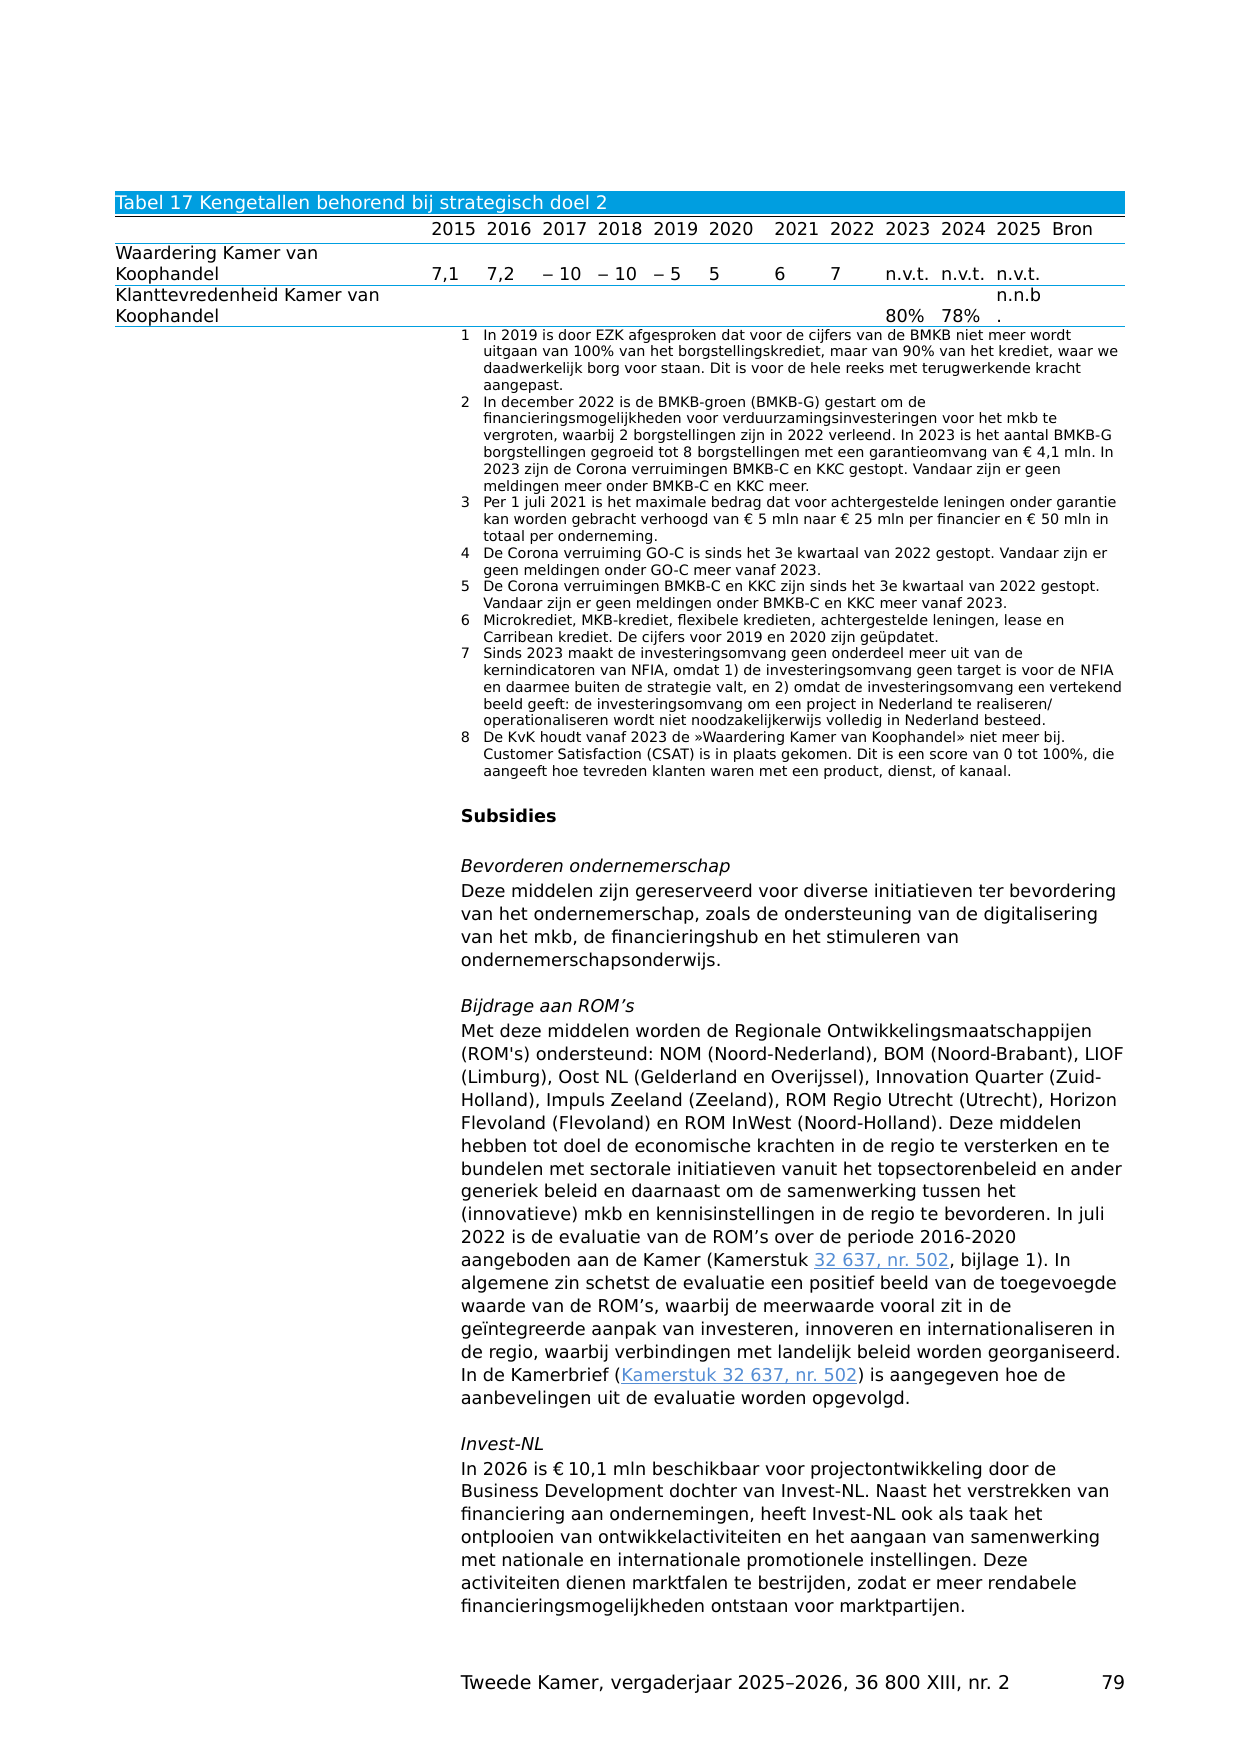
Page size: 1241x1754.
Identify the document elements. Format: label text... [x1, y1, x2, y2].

list In december 2022 is de BMKB-groen (BMKB-G) gestart om de financieringsmogelijkheden voor verduurzamingsinvesteringen voor het mkb te vergroten, waarbij 2 borgstellingen zijn in 2022 verleend. In 2023 is het aantal BMKB-G borgstellingen gegroeid tot 8 borgstellingen met een garantieomvang van € 4,1 mln. In 2023 zijn de Corona verruimingen BMKB-C en KKC gestopt. Vandaar zijn er geen meldingen meer onder BMKB-C en KKC meer. [461, 394, 1125, 494]
table_cell 2018 [595, 217, 650, 243]
table_cell [771, 286, 827, 326]
table_cell 5 [706, 244, 771, 284]
table_cell [595, 286, 650, 326]
text Deze middelen zijn gereserveerd voor diverse initiatieven ter bevordering van het ondernemerschap, zoals de ondersteuning van de digitalisering van het mkb, de financieringshub en het stimuleren van ondernemerschapsonderwijs. [461, 879, 1125, 971]
table_cell [484, 286, 539, 326]
list De Corona verruiming GO-C is sinds het 3e kwartaal van 2022 gestopt. Vandaar zijn er geen meldingen onder GO-C meer vanaf 2023. [461, 545, 1125, 578]
table_cell n.v.t. [882, 244, 938, 284]
table_cell 78% [938, 286, 993, 326]
list In 2019 is door EZK afgesproken dat voor de cijfers van de BMKB niet meer wordt uitgaan van 100% van het borgstellingskrediet, maar van 90% van het krediet, waar we daadwerkelijk borg voor staan. Dit is voor de hele reeks met terugwerkende kracht aangepast. [461, 327, 1125, 394]
table_cell 2016 [484, 217, 539, 243]
table_cell Waardering Kamer van Koophandel [115, 244, 428, 284]
list De Corona verruimingen BMKB-C en KKC zijn sinds het 3e kwartaal van 2022 gestopt. Vandaar zijn er geen meldingen onder BMKB-C en KKC meer vanaf 2023. [461, 578, 1125, 612]
table_cell n.n.b. [993, 286, 1049, 326]
table_cell [706, 286, 771, 326]
table_cell 80% [882, 286, 938, 326]
table_cell Bron [1049, 217, 1125, 243]
table_cell [1049, 286, 1125, 326]
table_cell 6 [771, 244, 827, 284]
table_cell 2022 [827, 217, 882, 243]
table_cell [650, 286, 706, 326]
table_cell n.v.t. [993, 244, 1049, 284]
list Sinds 2023 maakt de investeringsomvang geen onderdeel meer uit van de kernindicatoren van NFIA, omdat 1) de investeringsomvang geen target is voor de NFIA en daarmee buiten de strategie valt, en 2) omdat de investeringsomvang een vertekend beeld geeft: de investeringsomvang om een project in Nederland te realiseren/ operationaliseren wordt niet noodzakelijkerwijs volledig in Nederland besteed. [461, 645, 1125, 729]
table_cell 2015 [428, 217, 483, 243]
table_cell ‒ 5 [650, 244, 706, 284]
table_cell n.v.t. [938, 244, 993, 284]
table_cell [1049, 244, 1125, 284]
list Microkrediet, MKB-krediet, flexibele kredieten, achtergestelde leningen, lease en Carribean krediet. De cijfers voor 2019 en 2020 zijn geüpdatet. [461, 612, 1125, 645]
table_cell [827, 286, 882, 326]
text Invest-NL [461, 1432, 1125, 1454]
table_cell ‒ 10 [595, 244, 650, 284]
text Met deze middelen worden de Regionale Ontwikkelingsmaatschappijen (ROM's) ondersteund: NOM (Noord-Nederland), BOM (Noord-Brabant), LIOF (Limburg), Oost NL (Gelderland en Overijssel), Innovation Quarter (Zuid-Holland), Impuls Zeeland (Zeeland), ROM Regio Utrecht (Utrecht), Horizon Flevoland (Flevoland) en ROM InWest (Noord-Holland). Deze middelen hebben tot doel de economische krachten in de regio te versterken en te bundelen met sectorale initiatieven vanuit het topsectorenbeleid en ander generiek beleid en daarnaast om de samenwerking tussen het (innovatieve) mkb en kennisinstellingen in de regio te bevorderen. In juli 2022 is de evaluatie van de ROM’s over de periode 2016-2020 aangeboden aan de Kamer (Kamerstuk 32 637, nr. 502, bijlage 1). In algemene zin schetst de evaluatie een positief beeld van de toegevoegde waarde van de ROM’s, waarbij de meerwaarde vooral zit in de geïntegreerde aanpak van investeren, innoveren en internationaliseren in de regio, waarbij verbindingen met landelijk beleid worden georganiseerd. In de Kamerbrief (Kamerstuk 32 637, nr. 502) is aangegeven hoe de aanbevelingen uit de evaluatie worden opgevolgd. [461, 1019, 1125, 1409]
list De KvK houdt vanaf 2023 de »Waardering Kamer van Koophandel» niet meer bij. Customer Satisfaction (CSAT) is in plaats gekomen. Dit is een score van 0 tot 100%, die aangeeft hoe tevreden klanten waren met een product, dienst, of kanaal. [461, 729, 1125, 779]
table_cell 2024 [938, 217, 993, 243]
table_cell 2025 [993, 217, 1049, 243]
table_cell 7,1 [428, 244, 483, 284]
table_cell [539, 286, 594, 326]
text Bevorderen ondernemerschap [461, 854, 1125, 877]
table_cell ‒ 10 [539, 244, 594, 284]
list Per 1 juli 2021 is het maximale bedrag dat voor achtergestelde leningen onder garantie kan worden gebracht verhoogd van € 5 mln naar € 25 mln per financier en € 50 mln in totaal per onderneming. [461, 494, 1125, 545]
table_cell 7 [827, 244, 882, 284]
table_cell 2021 [771, 217, 827, 243]
table_cell [428, 286, 483, 326]
table_cell 7,2 [484, 244, 539, 284]
table_cell 2019 [650, 217, 706, 243]
table_cell 2023 [882, 217, 938, 243]
text In 2026 is € 10,1 mln beschikbaar voor projectontwikkeling door de Business Development dochter van Invest-NL. Naast het verstrekken van financiering aan ondernemingen, heeft Invest-NL ook als taak het ontplooien van ontwikkelactiviteiten en het aangaan van samenwerking met nationale en internationale promotionele instellingen. Deze activiteiten dienen marktfalen te bestrijden, zodat er meer rendabele financieringsmogelijkheden ontstaan voor marktpartijen. [461, 1457, 1125, 1617]
table_cell 2017 [539, 217, 594, 243]
text Bijdrage aan ROM’s [461, 994, 1125, 1017]
table_cell 2020 [706, 217, 771, 243]
table_cell Klanttevredenheid Kamer van Koophandel [115, 286, 428, 326]
table_cell [115, 217, 428, 243]
text Subsidies [461, 804, 1125, 827]
